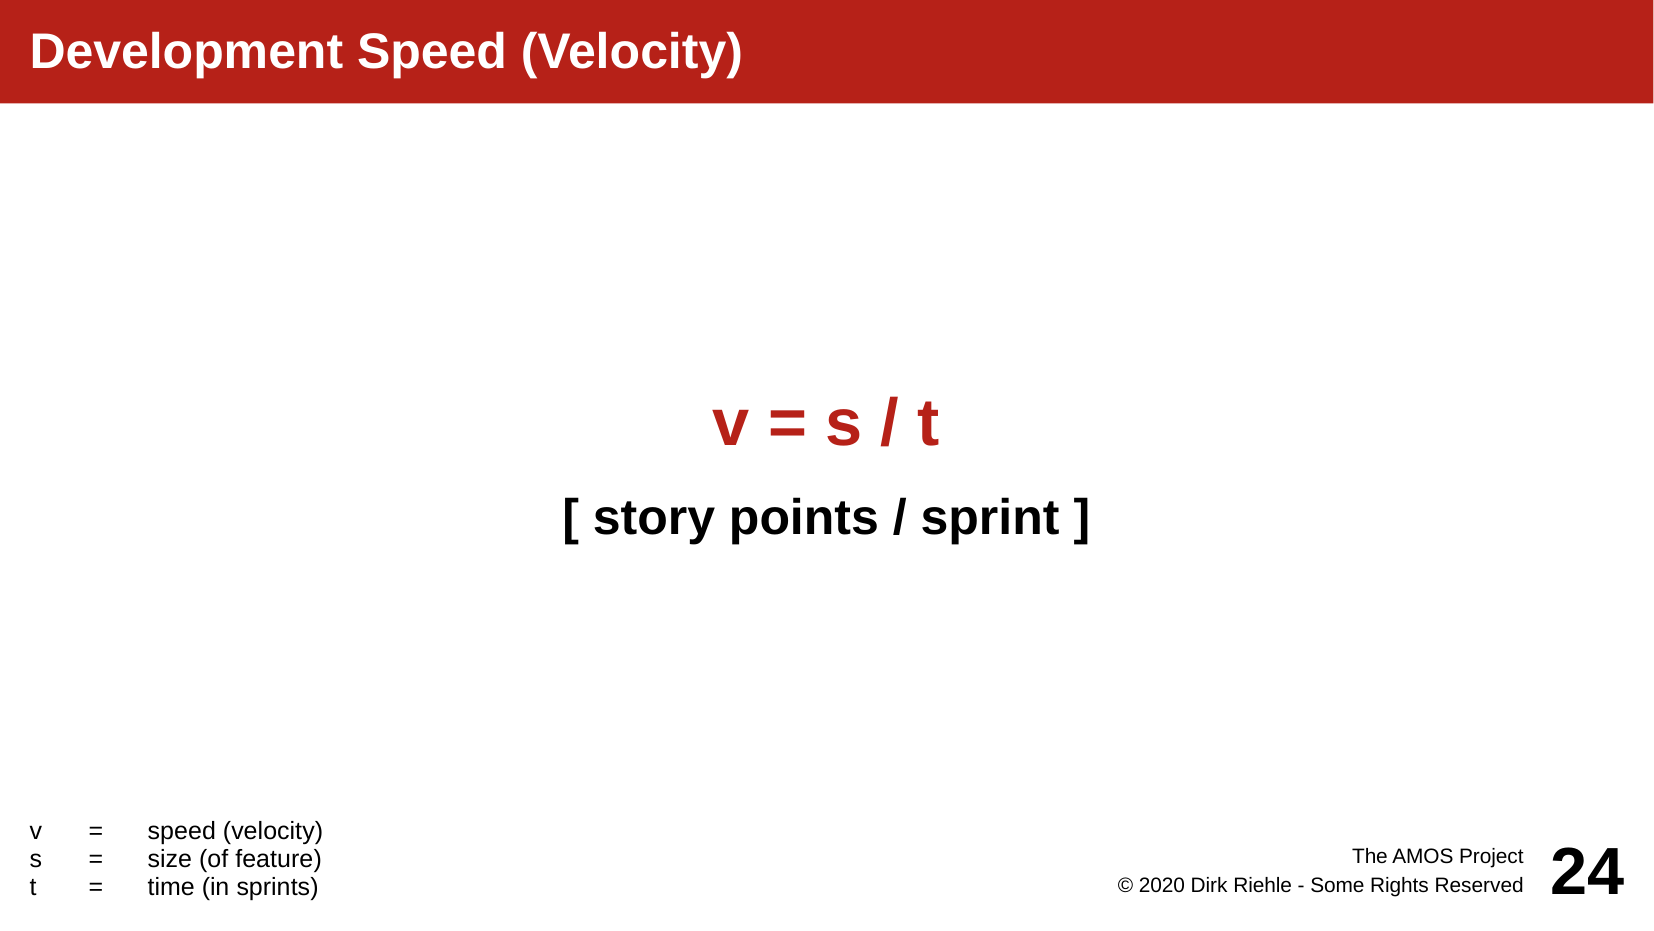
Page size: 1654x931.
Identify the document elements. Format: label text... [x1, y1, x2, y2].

subtitle v = s / t [ story points / sprint ] [29, 132, 1625, 798]
text_box v = speed (velocity) s = size (of feature) t = time (in sprints) [0, 693, 709, 931]
title Development Speed (Velocity) [0, 0, 1654, 104]
